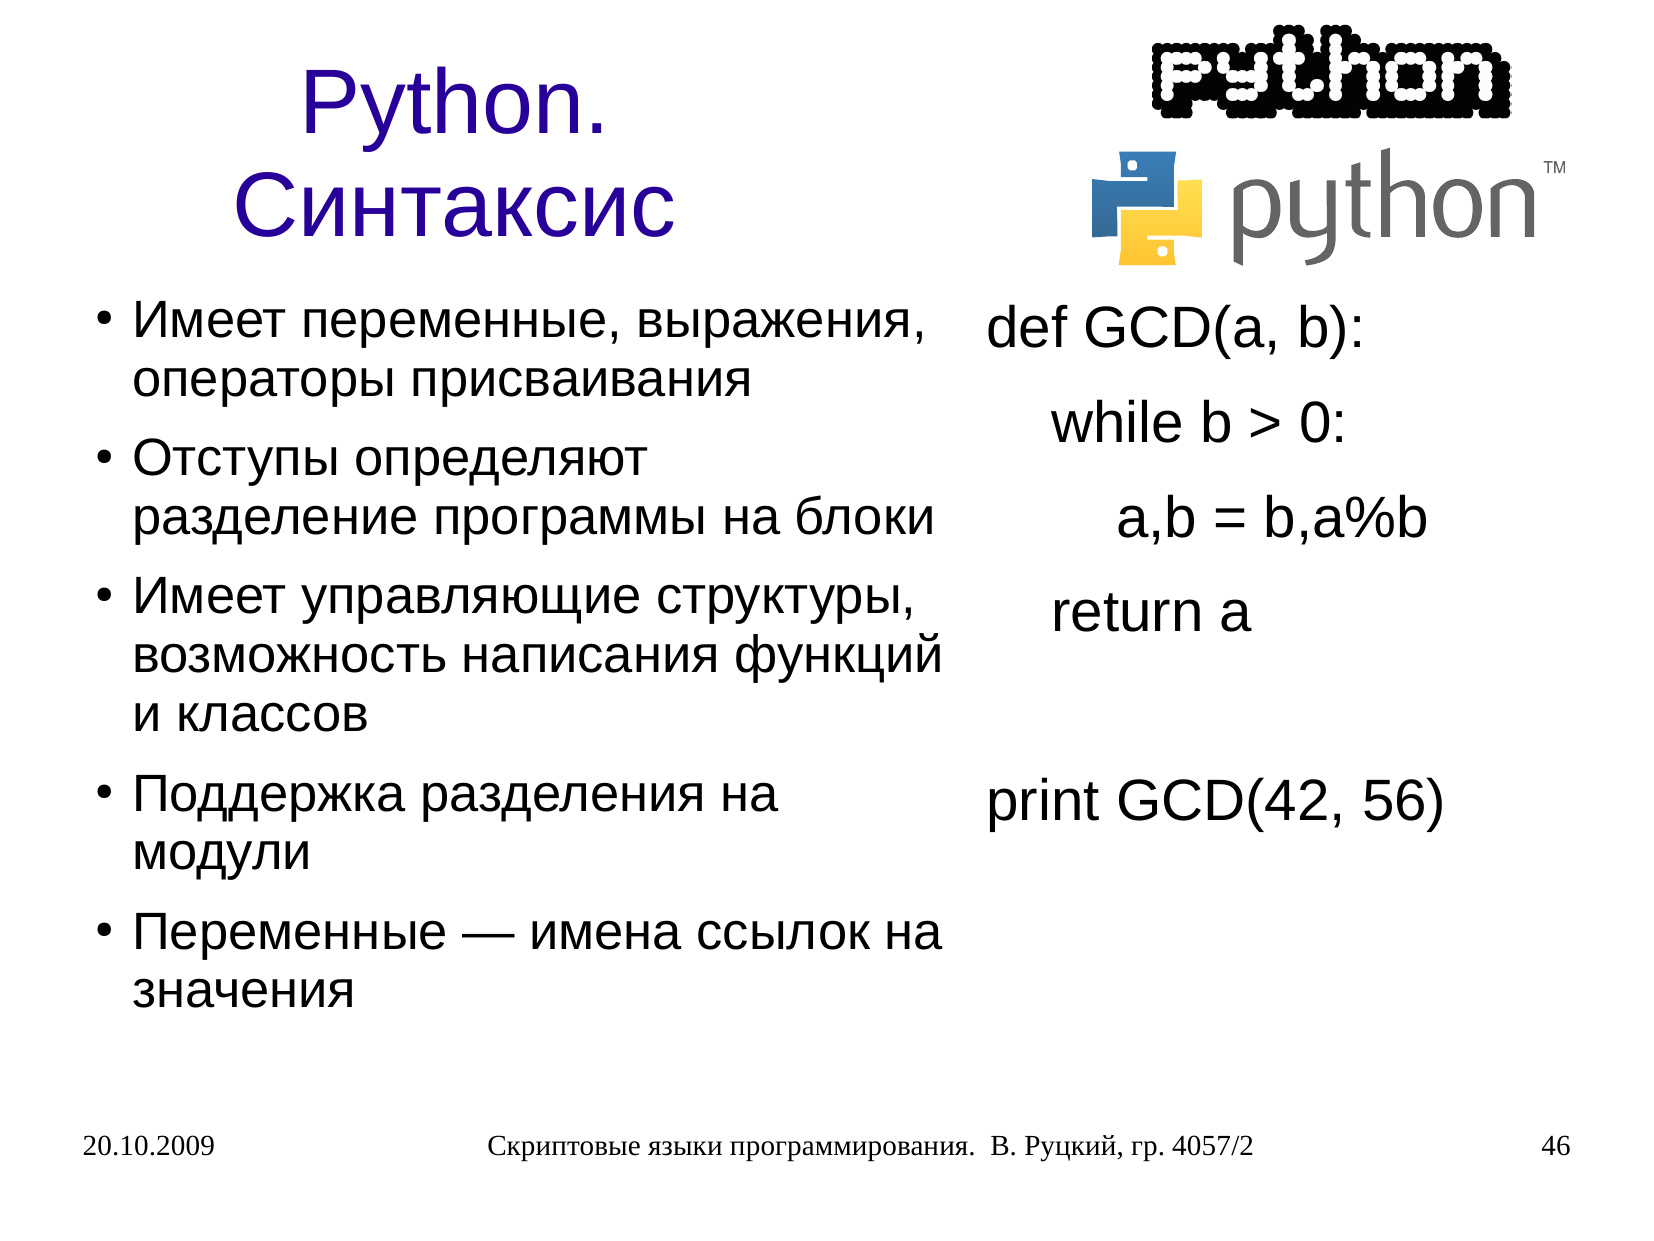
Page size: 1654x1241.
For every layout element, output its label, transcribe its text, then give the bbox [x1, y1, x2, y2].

list Имеет переменные, выражения, операторы присваивания Отступы определяют разделение программы на блоки Имеет управляющие структуры, возможность написания функций и классов Поддержка разделения на модули Переменные — имена ссылок на значения [82, 290, 945, 1109]
picture [1151, 24, 1512, 119]
title Python. Синтаксис [82, 49, 827, 257]
picture [1092, 147, 1565, 266]
list def GCD(a, b): while b > 0: a,b = b,a%b return a print GCD(42, 56) [915, 295, 1512, 1114]
